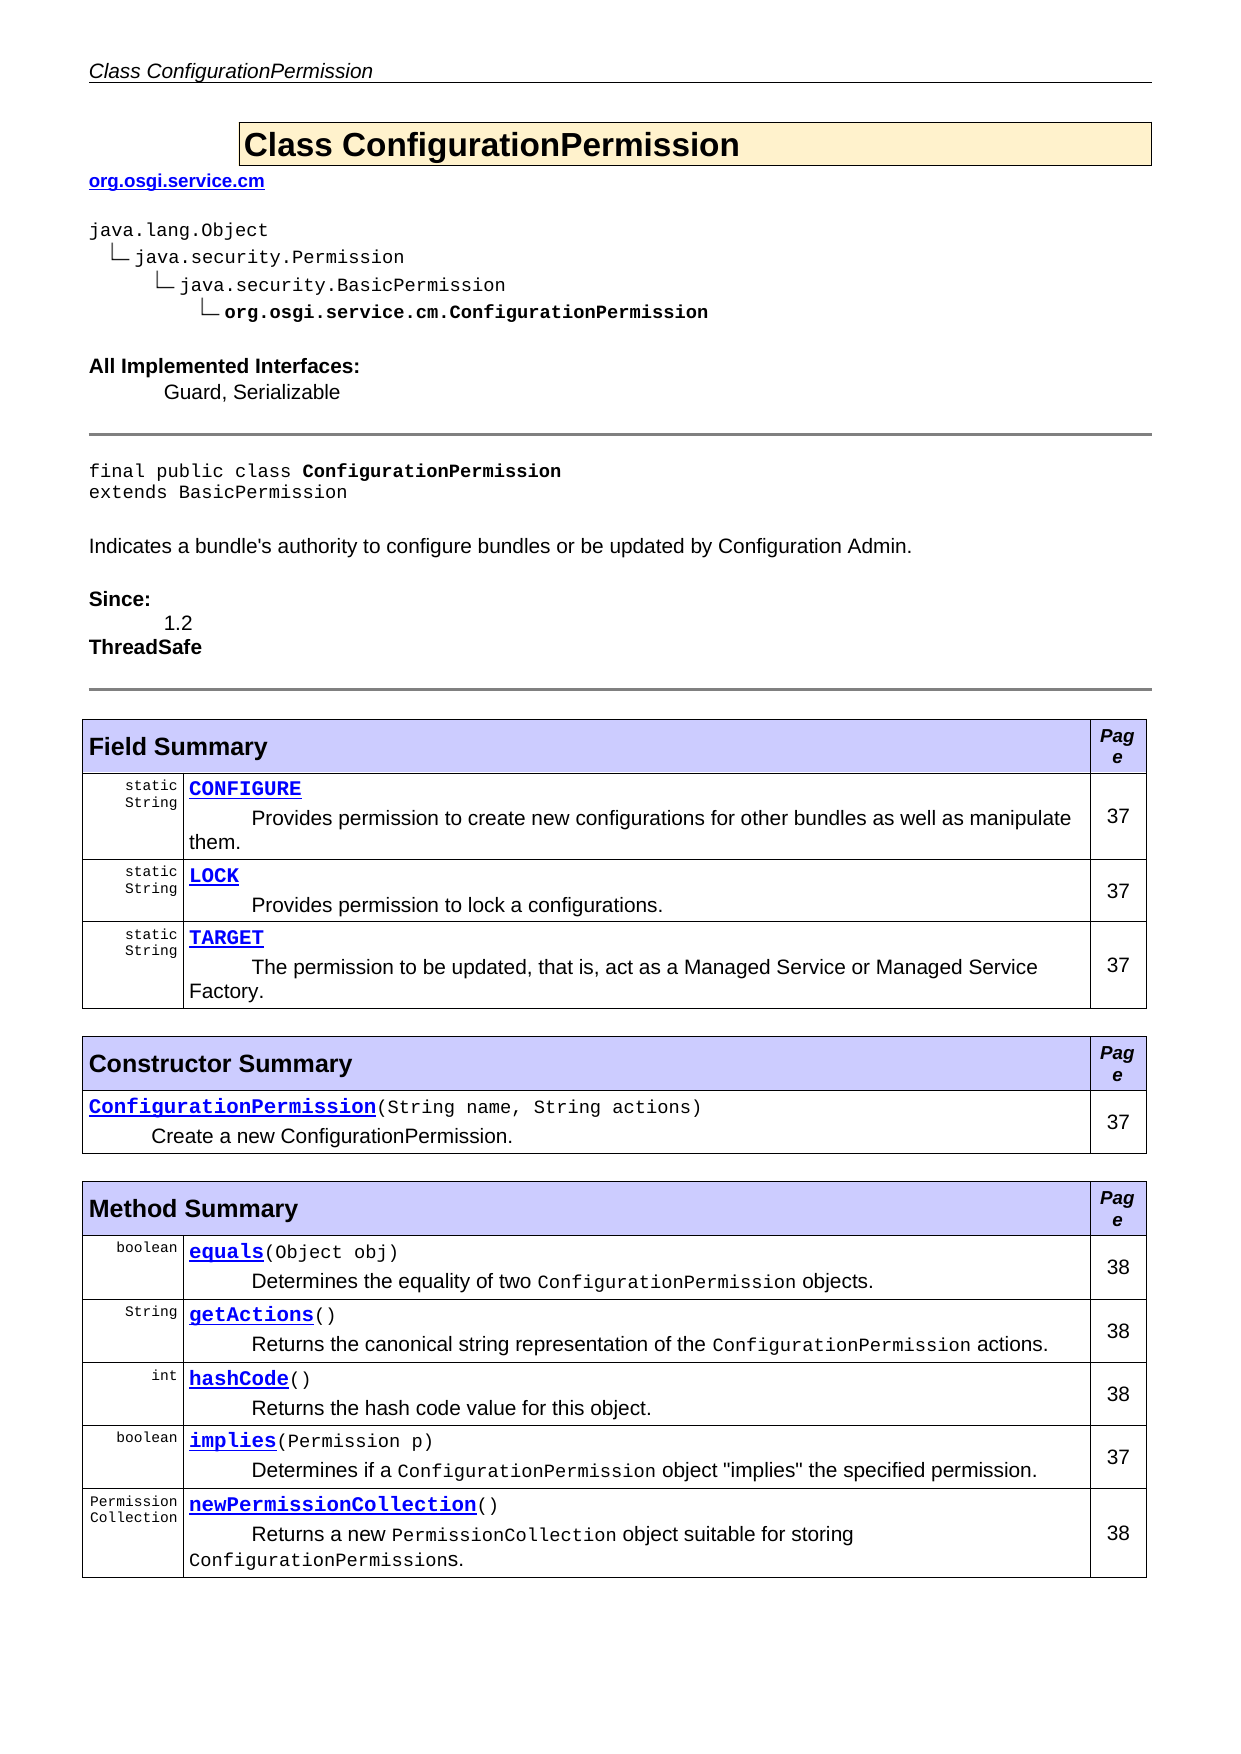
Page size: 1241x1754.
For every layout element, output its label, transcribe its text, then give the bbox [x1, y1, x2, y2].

table_cell int [83, 1363, 183, 1424]
table_cell 37 [1091, 1426, 1146, 1488]
subtitle All Implemented Interfaces: [88, 353, 1152, 377]
picture [156, 269, 180, 292]
table_cell equals(Object obj) Determines the equality of two ConfigurationPermission objects. [184, 1236, 1090, 1298]
table_cell static String [83, 922, 183, 1007]
table_cell 37 [1091, 922, 1146, 1007]
table_cell 37 [1091, 860, 1146, 921]
table_cell ConfigurationPermission(String name, String actions) Create a new ConfigurationPermission. [83, 1091, 1090, 1152]
text ThreadSafe [88, 635, 1152, 659]
table_header Page [1091, 1037, 1146, 1090]
table_header Method Summary [83, 1182, 1090, 1235]
table_cell 38 [1091, 1236, 1146, 1298]
text Since: [88, 587, 1152, 611]
table_header Field Summary [83, 720, 1090, 772]
table_cell boolean [83, 1236, 183, 1298]
table_cell 38 [1091, 1489, 1146, 1577]
table_cell String [83, 1300, 183, 1362]
table_cell LOCK Provides permission to lock a configurations. [184, 860, 1090, 921]
picture [111, 241, 135, 264]
table_cell static String [83, 860, 183, 921]
table_cell 38 [1091, 1363, 1146, 1424]
table_cell implies(Permission p) Determines if a ConfigurationPermission object "implies" the specified permission. [184, 1426, 1090, 1488]
text Indicates a bundle's authority to configure bundles or be updated by Configuration Admin. [88, 534, 1152, 558]
text java.lang.Object [88, 221, 1152, 242]
table_cell getActions() Returns the canonical string representation of the ConfigurationPermission actions. [184, 1300, 1090, 1362]
text java.security.BasicPermission [88, 269, 1152, 297]
table_header Page [1091, 1182, 1146, 1235]
table_cell hashCode() Returns the hash code value for this object. [184, 1363, 1090, 1424]
picture [201, 296, 225, 319]
text Guard, Serializable [163, 380, 1152, 404]
table_header Page [1091, 720, 1146, 772]
table_cell 37 [1091, 1091, 1146, 1152]
text 1.2 [163, 611, 1152, 635]
table_cell CONFIGURE Provides permission to create new configurations for other bundles as well as manipulate them. [184, 774, 1090, 859]
subtitle Class ConfigurationPermission [240, 123, 1151, 165]
table_cell 37 [1091, 774, 1146, 859]
table_cell 38 [1091, 1300, 1146, 1362]
table_cell static String [83, 774, 183, 859]
text java.security.Permission [88, 242, 1152, 269]
text final public class ConfigurationPermission [88, 462, 1152, 483]
table_header Constructor Summary [83, 1037, 1090, 1090]
text org.osgi.service.cm.ConfigurationPermission [88, 297, 1152, 324]
table_cell PermissionCollection [83, 1489, 183, 1577]
text org.osgi.service.cm [88, 170, 1152, 191]
table_cell TARGET The permission to be updated, that is, act as a Managed Service or Managed Service Factory. [184, 922, 1090, 1007]
table_cell newPermissionCollection() Returns a new PermissionCollection object suitable for storing ConfigurationPermissions. [184, 1489, 1090, 1577]
text extends BasicPermission [88, 483, 1152, 504]
table_cell boolean [83, 1426, 183, 1488]
